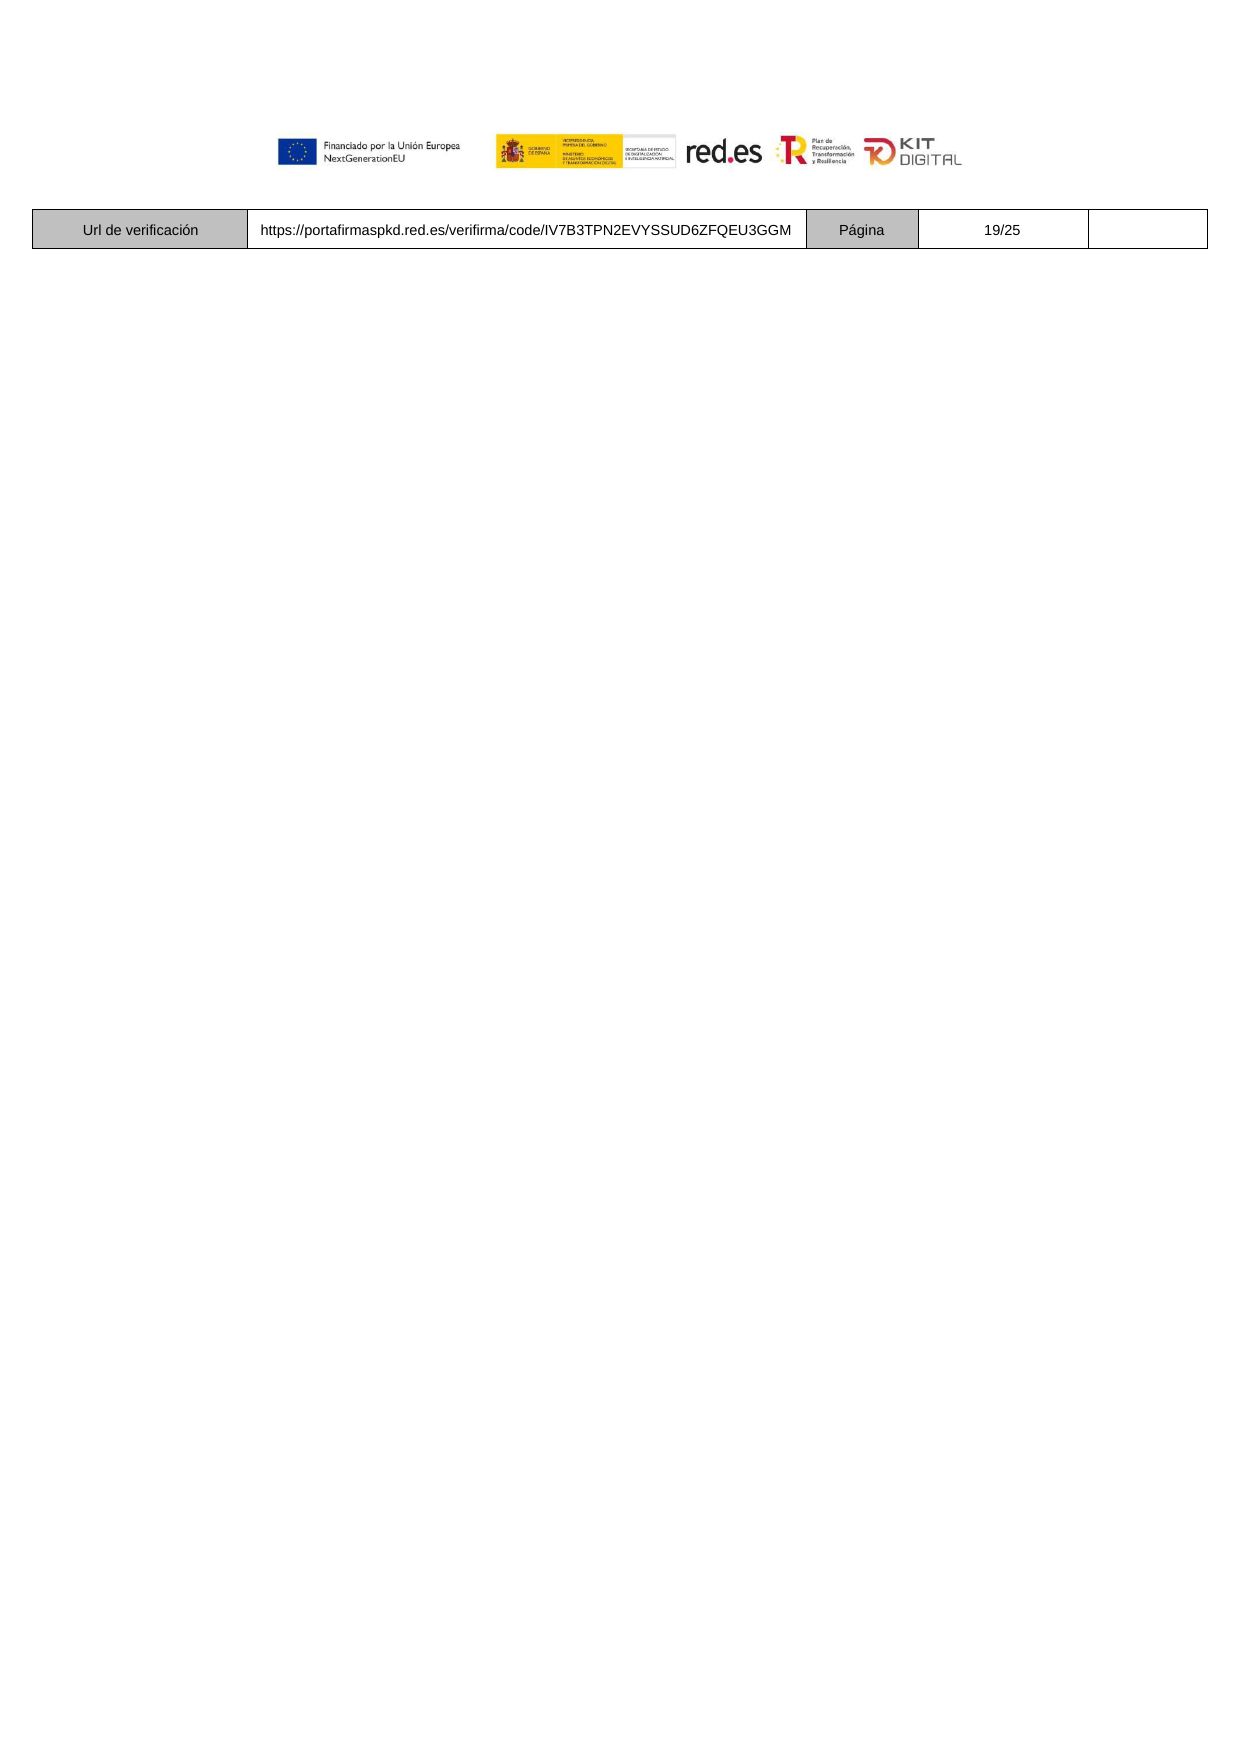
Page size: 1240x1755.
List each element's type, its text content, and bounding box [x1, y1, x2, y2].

table_cell https://portafirmaspkd.red.es/verifirma/code/IV7B3TPN2EVYSSUD6ZFQEU3GGM [248, 210, 806, 248]
table_cell Url de verificación [33, 210, 247, 248]
table_cell Página [807, 210, 918, 248]
table_header [1089, 210, 1207, 248]
table_cell 19/25 [919, 210, 1088, 248]
